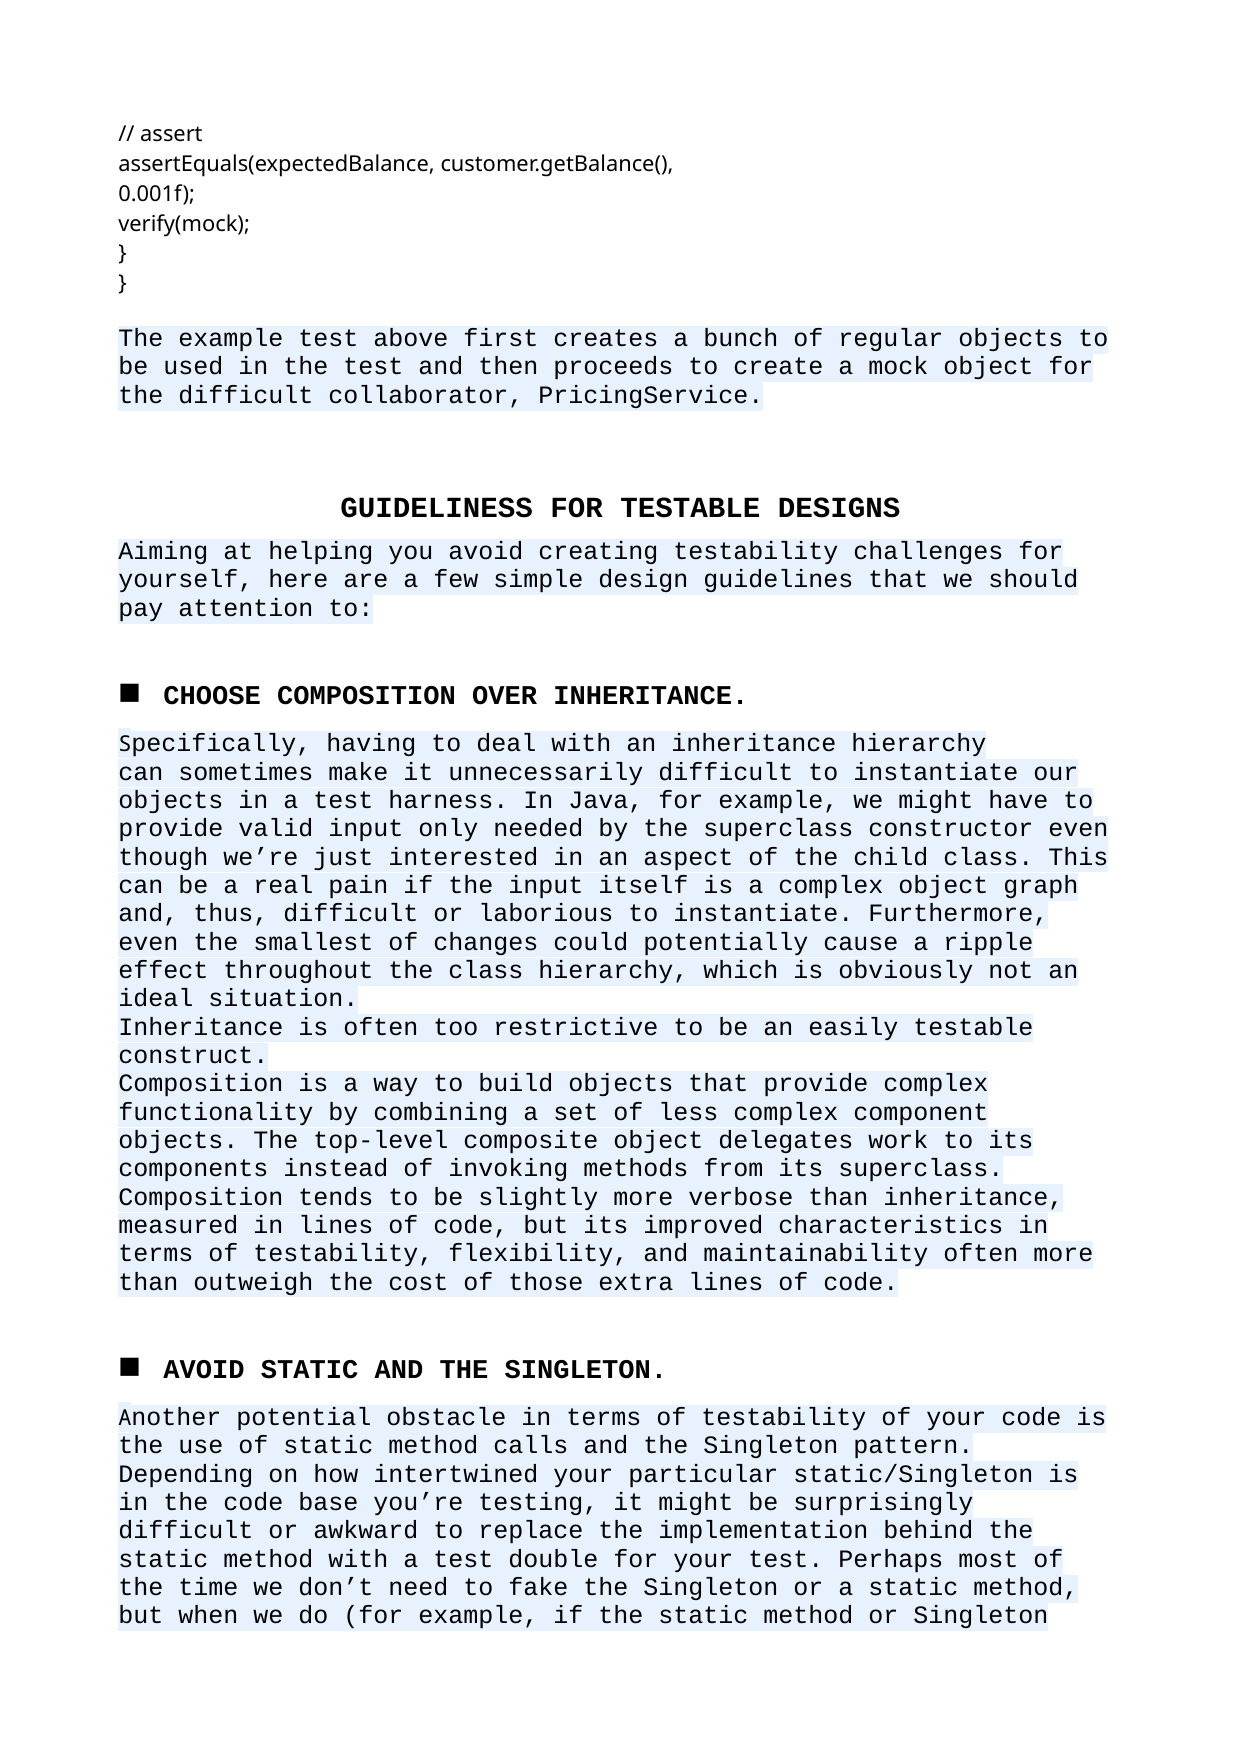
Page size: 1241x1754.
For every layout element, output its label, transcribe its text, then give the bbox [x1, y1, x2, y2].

subtitle ■ AVOID STATIC AND THE SINGLETON. [118, 1347, 1122, 1389]
text Composition tends to be slightly more verbose than inheritance, measured in lines of code, but its improved characteristics in terms of testability, flexibility, and maintainability often more than outweigh the cost of those extra lines of code. [118, 1184, 1122, 1297]
text The example test above first creates a bunch of regular objects to be used in the test and then proceeds to create a mock object for the difficult collaborator, PricingService. [118, 326, 1122, 411]
text assertEquals(expectedBalance, customer.getBalance(), [118, 148, 1122, 178]
text verify(mock); [118, 207, 1122, 237]
subtitle ■ CHOOSE COMPOSITION OVER INHERITANCE. [118, 673, 1122, 716]
text } [118, 237, 1122, 267]
text Another potential obstacle in terms of testability of your code is the use of static method calls and the Singleton pattern. Depending on how intertwined your particular static/Singleton is in the code base you’re testing, it might be surprisingly [118, 1402, 1122, 1518]
text Inheritance is often too restrictive to be an easily testable construct. [118, 1014, 1122, 1071]
text Aiming at helping you avoid creating testability challenges for yourself, here are a few simple design guidelines that we should pay attention to: [118, 539, 1122, 624]
text } [118, 267, 1122, 297]
text effect throughout the class hierarchy, which is obviously not an ideal situation. [118, 957, 1122, 1014]
subtitle GUIDELINESS FOR TESTABLE DESIGNS [118, 493, 1122, 526]
text difficult or awkward to replace the implementation behind the static method with a test double for your test. Perhaps most of the time we don’t need to fake the Singleton or a static method, but when we do (for example, if the static method or Singleton [118, 1518, 1122, 1631]
text Composition is a way to build objects that provide complex functionality by combining a set of less complex component objects. The top-level composite object delegates work to its components instead of invoking methods from its superclass. [118, 1071, 1122, 1184]
text // assert [118, 118, 1122, 148]
text can sometimes make it unnecessarily difficult to instantiate our objects in a test harness. In Java, for example, we might have to provide valid input only needed by the superclass constructor even though we’re just interested in an aspect of the child class. This can be a real pain if the input itself is a complex object graph and, thus, difficult or laborious to instantiate. Furthermore, even the smallest of changes could potentially cause a ripple [118, 759, 1122, 957]
text Specifically, having to deal with an inheritance hierarchy [118, 728, 1122, 759]
text 0.001f); [118, 178, 1122, 207]
